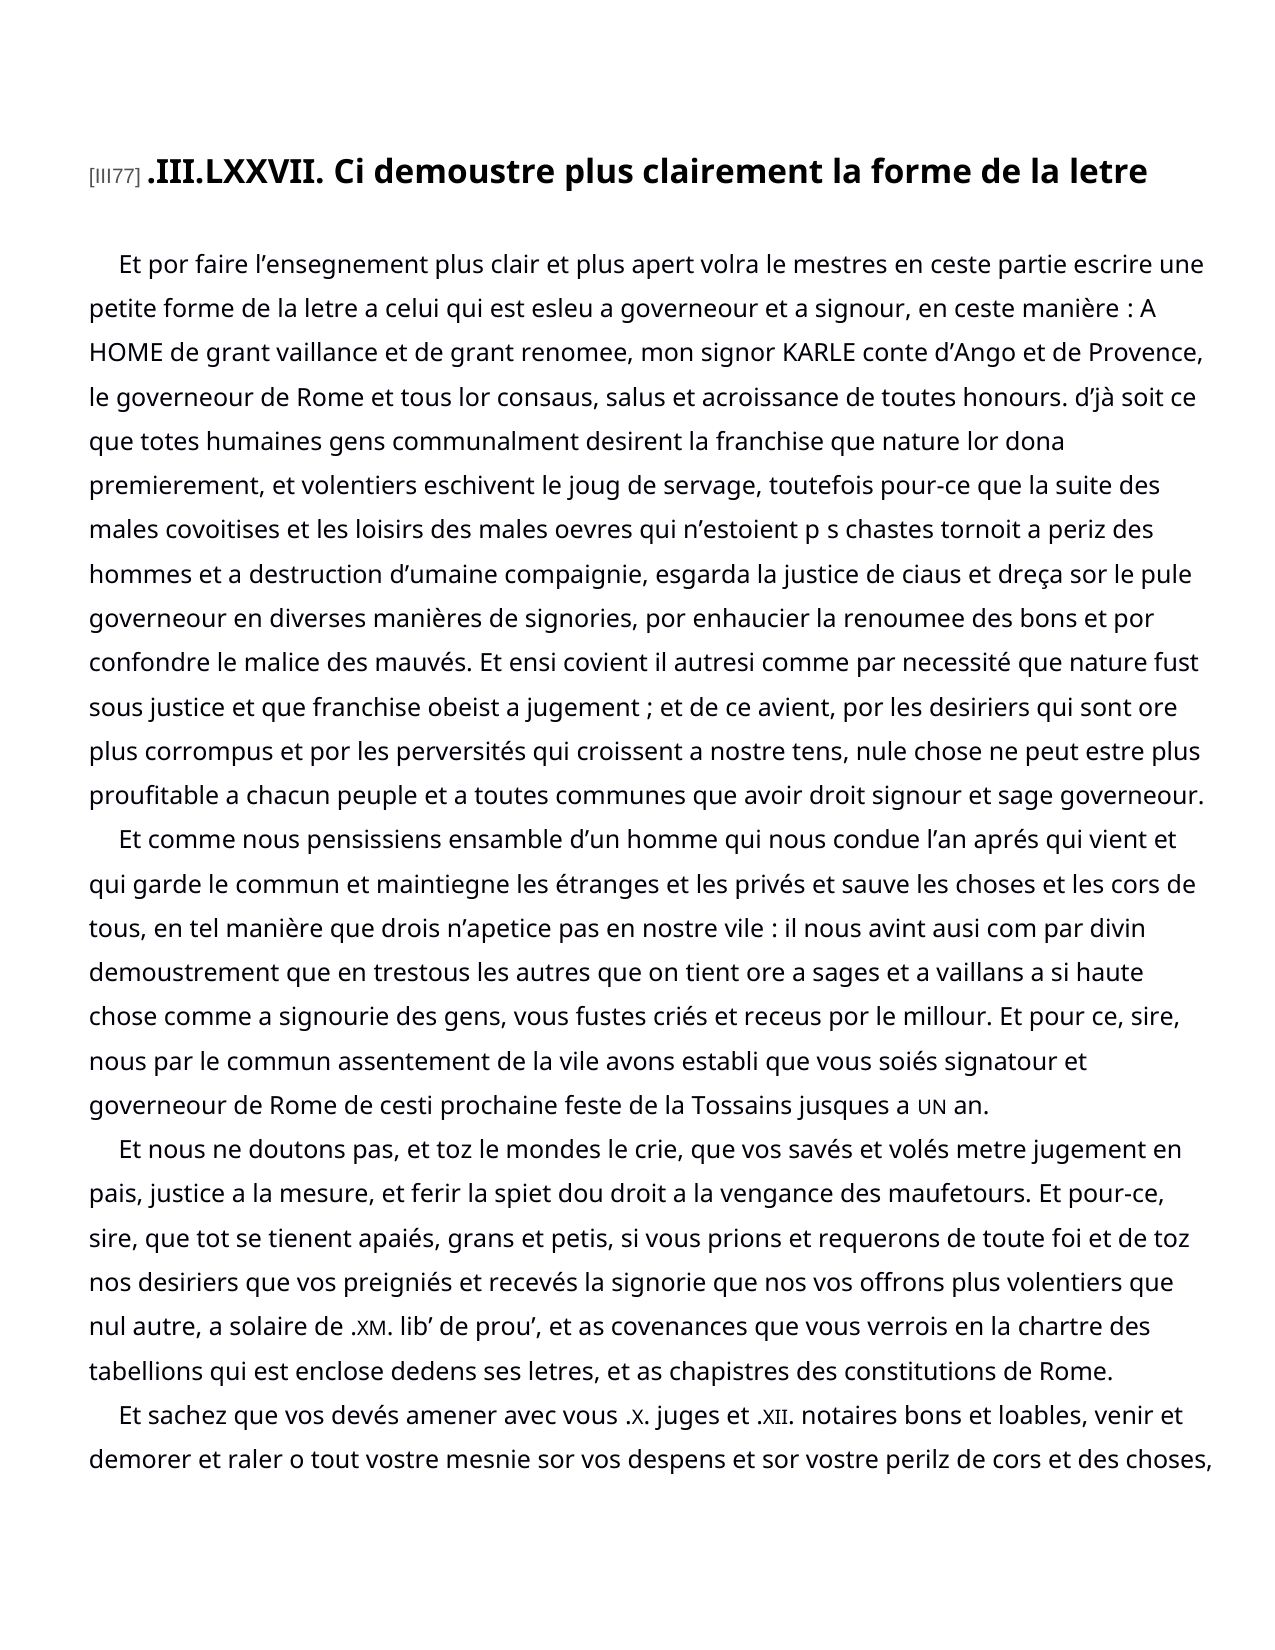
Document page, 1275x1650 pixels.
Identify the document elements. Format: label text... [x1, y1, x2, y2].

subtitle [III77] .III.LXXVII. Ci demoustre plus clairement la forme de la letre [89, 148, 1216, 193]
text Et comme nous pensissiens ensamble d’un homme qui nous condue l’an aprés qui vient et qui garde le commun et maintiegne les étranges et les privés et sauve les choses et les cors de tous, en tel manière que drois n’apetice pas en nostre vile : il nous avint ausi com par divin demoustrement que en trestous les autres que on tient ore a sages et a vaillans a si haute chose comme a signourie des gens, vous fustes criés et receus por le millour. Et pour ce, sire, nous par le commun assentement de la vile avons establi que vous soiés signatour et governeour de Rome de cesti prochaine feste de la Tossains jusques a un an. [89, 822, 1216, 1122]
text Et nous ne doutons pas, et toz le mondes le crie, que vos savés et volés metre jugement en pais, justice a la mesure, et ferir la spiet dou droit a la vengance des maufetours. Et pour-ce, sire, que tot se tienent apaiés, grans et petis, si vous prions et requerons de toute foi et de toz nos desiriers que vos preigniés et recevés la signorie que nos vos offrons plus volentiers que nul autre, a solaire de .xm. lib’ de prou’, et as covenances que vous verrois en la chartre des tabellions qui est enclose dedens ses letres, et as chapistres des constitutions de Rome. [89, 1132, 1216, 1387]
text Et por faire l’ensegnement plus clair et plus apert volra le mestres en ceste partie escrire une petite forme de la letre a celui qui est esleu a governeour et a signour, en ceste manière : A HOME de grant vaillance et de grant renomee, mon signor KARLE conte d’Ango et de Provence, le governeour de Rome et tous lor consaus, salus et acroissance de toutes honours. d’jà soit ce que totes humaines gens communalment desirent la franchise que nature lor dona premierement, et volentiers eschivent le joug de servage, toutefois pour-ce que la suite des males covoitises et les loisirs des males oevres qui n’estoient p s chastes tornoit a periz des hommes et a destruction d’umaine compaignie, esgarda la justice de ciaus et dreça sor le pule governeour en diverses manières de signories, por enhaucier la renoumee des bons et por confondre le malice des mauvés. Et ensi covient il autresi comme par necessité que nature fust sous justice et que franchise obeist a jugement ; et de ce avient, por les desiriers qui sont ore plus corrompus et por les perversités qui croissent a nostre tens, nule chose ne peut estre plus proufitable a chacun peuple et a toutes communes que avoir droit signour et sage governeour. [89, 246, 1216, 812]
text Et sachez que vos devés amener avec vous .x. juges et .xii. notaires bons et loables, venir et demorer et raler o tout vostre mesnie sor vos despens et sor vostre perilz de cors et des choses, [89, 1397, 1216, 1476]
